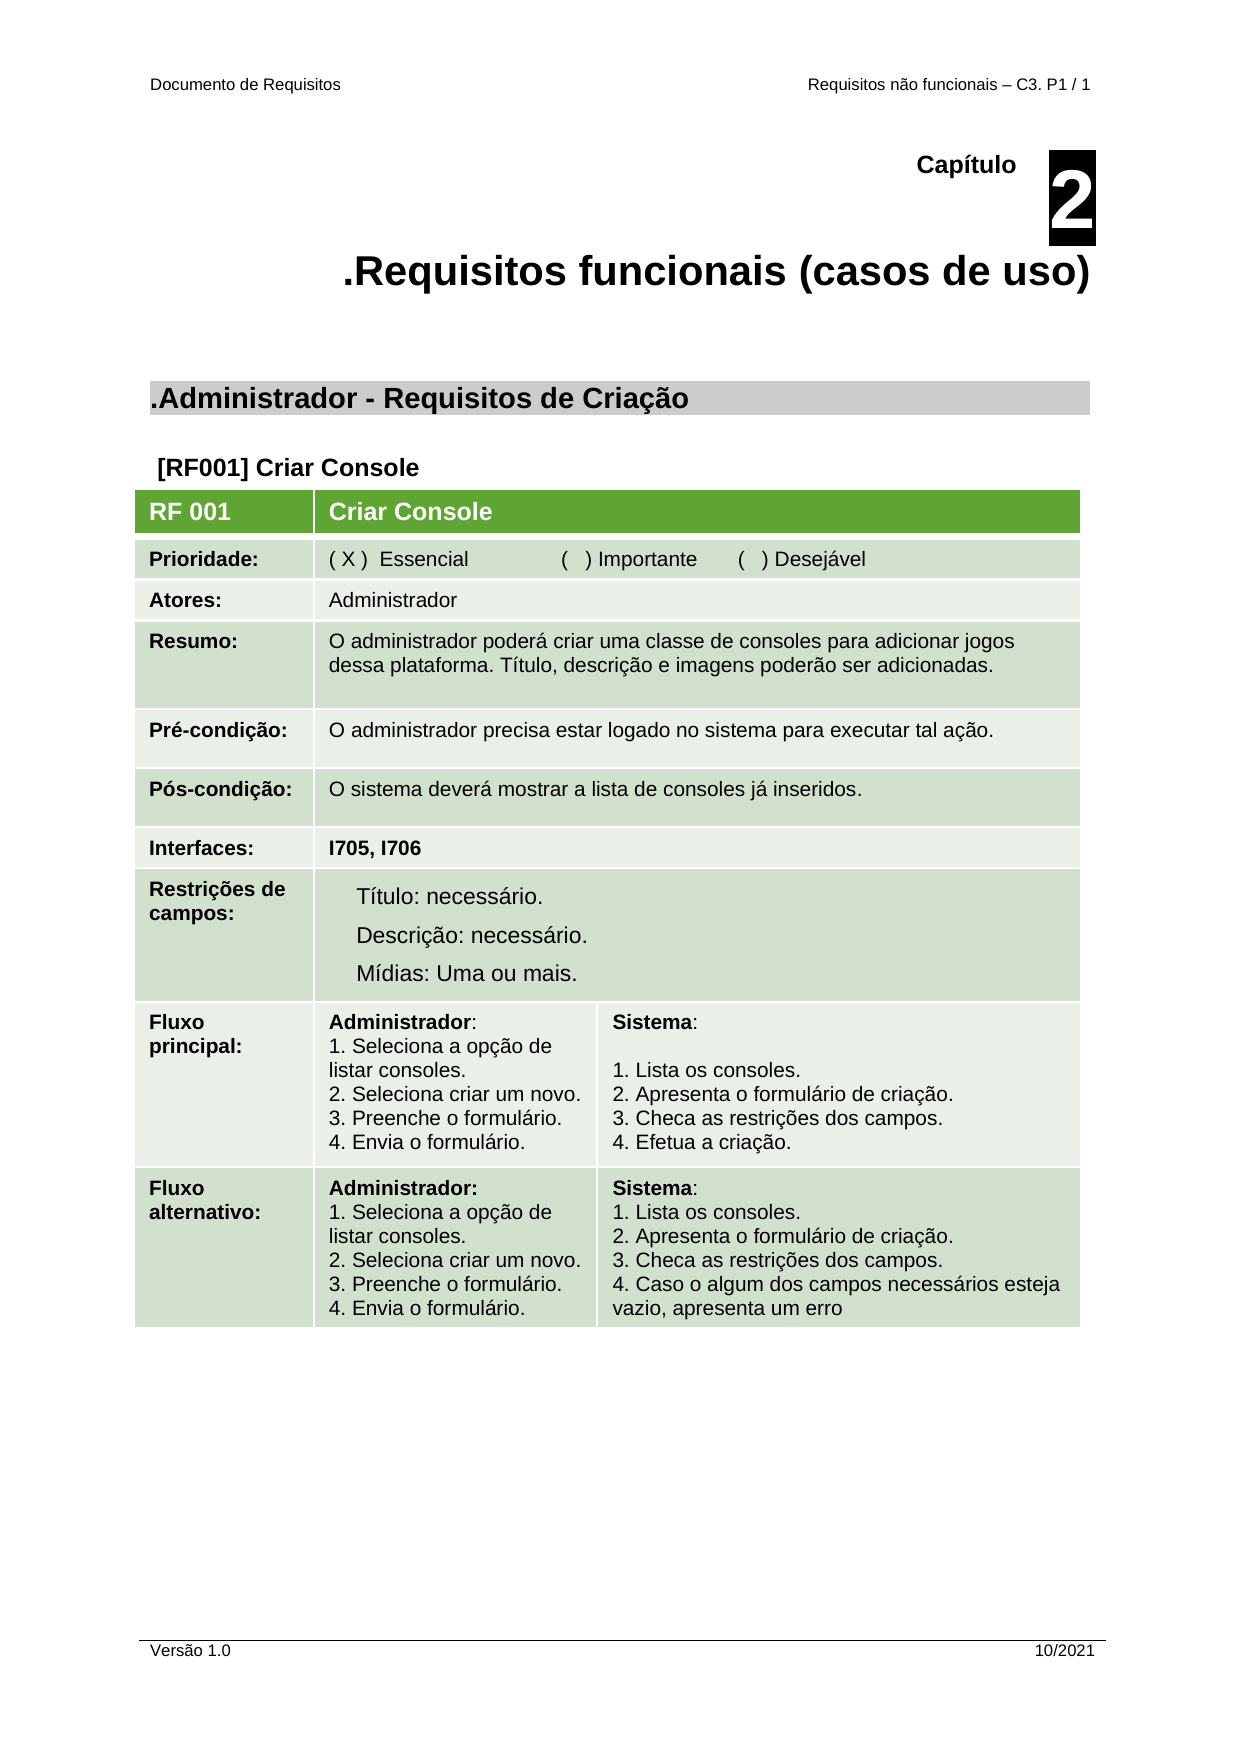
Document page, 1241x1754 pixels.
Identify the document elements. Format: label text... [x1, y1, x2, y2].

table_cell ( X ) Essencial ( ) Importante ( ) Desejável [315, 540, 1080, 578]
subtitle [RF001] Criar Console [150, 452, 1090, 481]
table_cell Sistema: 1. Lista os consoles. 2. Apresenta o formulário de criação. 3. Checa as restrições dos campos. 4. Caso o algum dos campos necessários esteja vazio, apresenta um erro [598, 1168, 1080, 1327]
table_cell Administrador: 1. Seleciona a opção de listar consoles. 2. Seleciona criar um novo. 3. Preenche o formulário. 4. Envia o formulário. [315, 1003, 596, 1166]
table_cell O administrador poderá criar uma classe de consoles para adicionar jogos dessa plataforma. Título, descrição e imagens poderão ser adicionadas. [315, 622, 1080, 708]
table_cell Administrador: 1. Seleciona a opção de listar consoles. 2. Seleciona criar um novo. 3. Preenche o formulário. 4. Envia o formulário. [315, 1168, 596, 1327]
subtitle Administrador - Requisitos de Criação [150, 381, 1090, 415]
table_cell Pós-condição: [135, 769, 313, 826]
table_cell Pré-condição: [135, 710, 313, 767]
table_header RF 001 [135, 490, 313, 533]
table_cell O administrador precisa estar logado no sistema para executar tal ação. [315, 710, 1080, 767]
text 2 [1035, 150, 1096, 246]
subtitle Requisitos funcionais (casos de uso) [150, 246, 1090, 294]
table_cell Resumo: [135, 622, 313, 708]
table_cell Prioridade: [135, 540, 313, 578]
table_cell I705, I706 [315, 828, 1080, 867]
table_header Criar Console [315, 490, 1080, 533]
table_cell Fluxo alternativo: [135, 1168, 313, 1327]
table_cell Administrador [315, 581, 1080, 619]
text Capítulo [210, 150, 1035, 246]
table_cell Atores: [135, 581, 313, 619]
table_cell Interfaces: [135, 828, 313, 867]
table_cell Restrições de campos: [135, 869, 313, 1001]
table_cell Título: necessário. Descrição: necessário. Mídias: Uma ou mais. [315, 869, 1080, 1001]
table_cell Fluxo principal: [135, 1003, 313, 1166]
table_cell O sistema deverá mostrar a lista de consoles já inseridos. [315, 769, 1080, 826]
table_cell Sistema: 1. Lista os consoles. 2. Apresenta o formulário de criação. 3. Checa as restrições dos campos. 4. Efetua a criação. [598, 1003, 1080, 1166]
